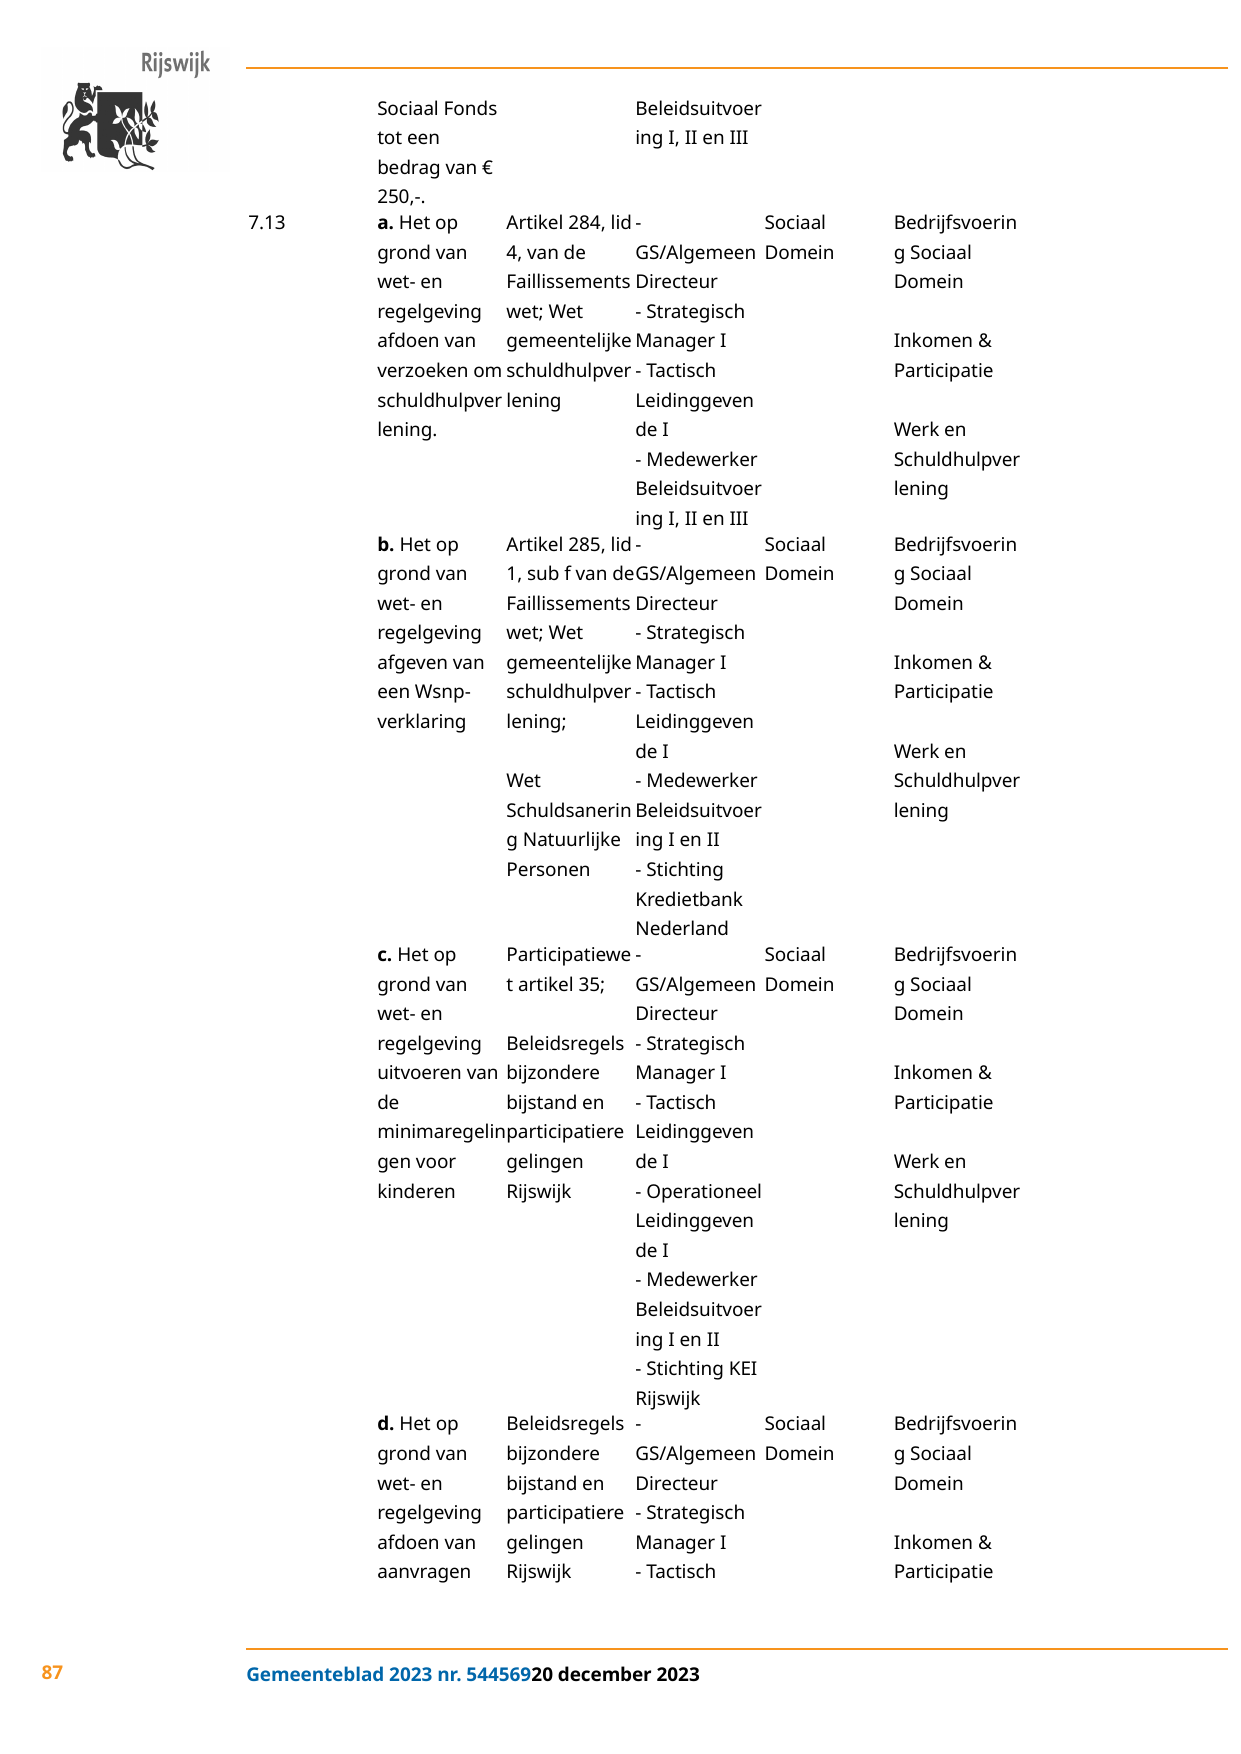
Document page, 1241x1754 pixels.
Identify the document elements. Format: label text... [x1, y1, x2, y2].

table_cell Artikel 284, lid 4, van de Faillissementswet; Wet gemeentelijke schuldhulpverlening [506, 209, 635, 531]
table_cell Bedrijfsvoering Sociaal Domein Inkomen & Participatie Werk en Schuldhulpverlening [894, 209, 1022, 531]
table_cell Artikel 285, lid 1, sub f van de Faillissementswet; Wet gemeentelijke schuldhulpverlening; Wet Schuldsanering Natuurlijke Personen [506, 531, 635, 941]
table_cell [248, 1411, 377, 1584]
table_cell c. Het op grond van wet- en regelgeving uitvoeren van de minimaregelingen voor kinderen [377, 941, 506, 1411]
table_cell Bedrijfsvoering Sociaal Domein Inkomen & Participatie [894, 1411, 1022, 1584]
table_cell [1023, 1411, 1152, 1584]
table_cell [248, 95, 377, 209]
table_cell d. Het op grond van wet- en regelgeving afdoen van aanvragen [377, 1411, 506, 1584]
table_cell - GS/Algemeen Directeur - Strategisch Manager I - Tactisch [635, 1411, 764, 1584]
table_cell [506, 95, 635, 209]
table_cell - GS/Algemeen Directeur - Strategisch Manager I - Tactisch Leidinggevende I - Medewerker Beleidsuitvoering I en II - Stichting Kredietbank Nederland [635, 531, 764, 941]
table_cell [1023, 95, 1152, 209]
table_cell - GS/Algemeen Directeur - Strategisch Manager I - Tactisch Leidinggevende I - Medewerker Beleidsuitvoering I, II en III [635, 209, 764, 531]
table_cell 7.13 [248, 209, 377, 531]
table_cell Sociaal Domein [764, 531, 893, 941]
table_cell [764, 95, 893, 209]
table_cell [1023, 209, 1152, 531]
table_cell Beleidsregels bijzondere bijstand en participatieregelingen Rijswijk [506, 1411, 635, 1584]
table_cell [1023, 531, 1152, 941]
table_cell [894, 95, 1022, 209]
table_cell - GS/Algemeen Directeur - Strategisch Manager I - Tactisch Leidinggevende I - Operationeel Leidinggevende I - Medewerker Beleidsuitvoering I en II - Stichting KEI Rijswijk [635, 941, 764, 1411]
table_cell Sociaal Domein [764, 209, 893, 531]
table_cell Sociaal Domein [764, 1411, 893, 1584]
table_cell Sociaal Fonds tot een bedrag van € 250,-. [377, 95, 506, 209]
picture [41, 47, 231, 172]
table_cell [248, 531, 377, 941]
table_cell Sociaal Domein [764, 941, 893, 1411]
table_cell [248, 941, 377, 1411]
table_cell Bedrijfsvoering Sociaal Domein Inkomen & Participatie Werk en Schuldhulpverlening [894, 531, 1022, 941]
table_cell Bedrijfsvoering Sociaal Domein Inkomen & Participatie Werk en Schuldhulpverlening [894, 941, 1022, 1411]
table_cell Beleidsuitvoering I, II en III [635, 95, 764, 209]
table_cell [1023, 941, 1152, 1411]
table_cell a. Het op grond van wet- en regelgeving afdoen van verzoeken om schuldhulpverlening. [377, 209, 506, 531]
table_cell b. Het op grond van wet- en regelgeving afgeven van een Wsnp-verklaring [377, 531, 506, 941]
table_cell Participatiewet artikel 35; Beleidsregels bijzondere bijstand en participatieregelingen Rijswijk [506, 941, 635, 1411]
